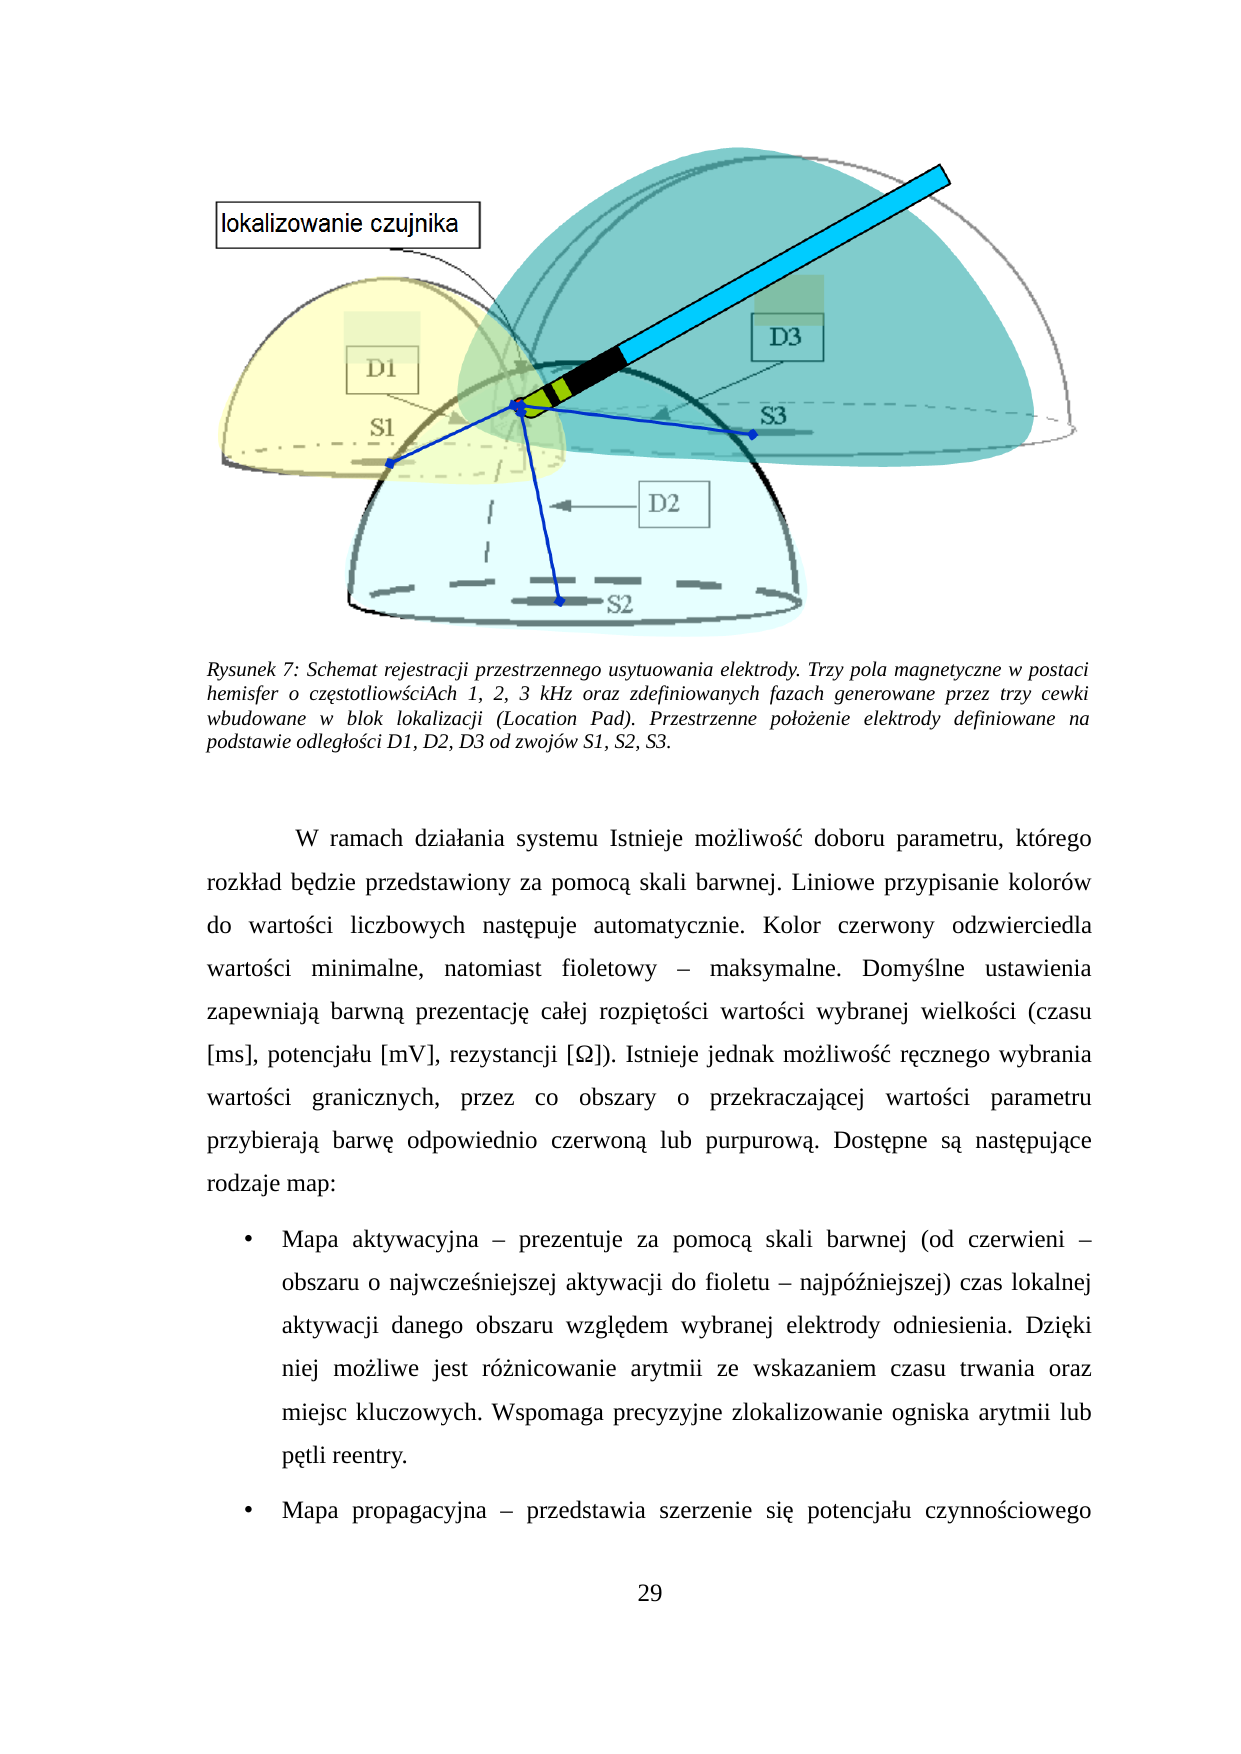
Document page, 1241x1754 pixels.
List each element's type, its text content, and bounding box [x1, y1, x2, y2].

list Mapa propagacyjna – przedstawia szerzenie się potencjału czynnościowego [244, 1495, 1093, 1524]
text W ramach działania systemu Istnieje możliwość doboru parametru, którego rozkład będzie przedstawiony za pomocą skali barwnej. Liniowe przypisanie kolorów do wartości liczbowych następuje automatycznie. Kolor czerwony odzwierciedla wartości minimalne, natomiast fioletowy – maksymalne. Domyślne ustawienia zapewniają barwną prezentację całej rozpiętości wartości wybranej wielkości (czasu [ms], potencjału [mV], rezystancji [Ω]). Istnieje jednak możliwość ręcznego wybrania wartości granicznych, przez co obszary o przekraczającej wartości parametru przybierają barwę odpowiednio czerwoną lub purpurową. Dostępne są następujące rodzaje map: [207, 823, 1093, 1197]
list Mapa aktywacyjna – prezentuje za pomocą skali barwnej (od czerwieni – obszaru o najwcześniejszej aktywacji do fioletu – najpóźniejszej) czas lokalnej aktywacji danego obszaru względem wybranej elektrody odniesienia. Dzięki niej możliwe jest różnicowanie arytmii ze wskazaniem czasu trwania oraz miejsc kluczowych. Wspomaga precyzyjne zlokalizowanie ogniska arytmii lub pętli reentry. [244, 1224, 1093, 1468]
text Rysunek 7: Schemat rejestracji przestrzennego usytuowania elektrody. Trzy pola magnetyczne w postaci hemisfer o częstotliowściAch 1, 2, 3 kHz oraz zdefiniowanych fazach generowane przez trzy cewki wbudowane w blok lokalizacji (Location Pad). Przestrzenne położenie elektrody definiowane na podstawie odległości D1, D2, D3 od zwojów S1, S2, S3. [207, 658, 1093, 753]
